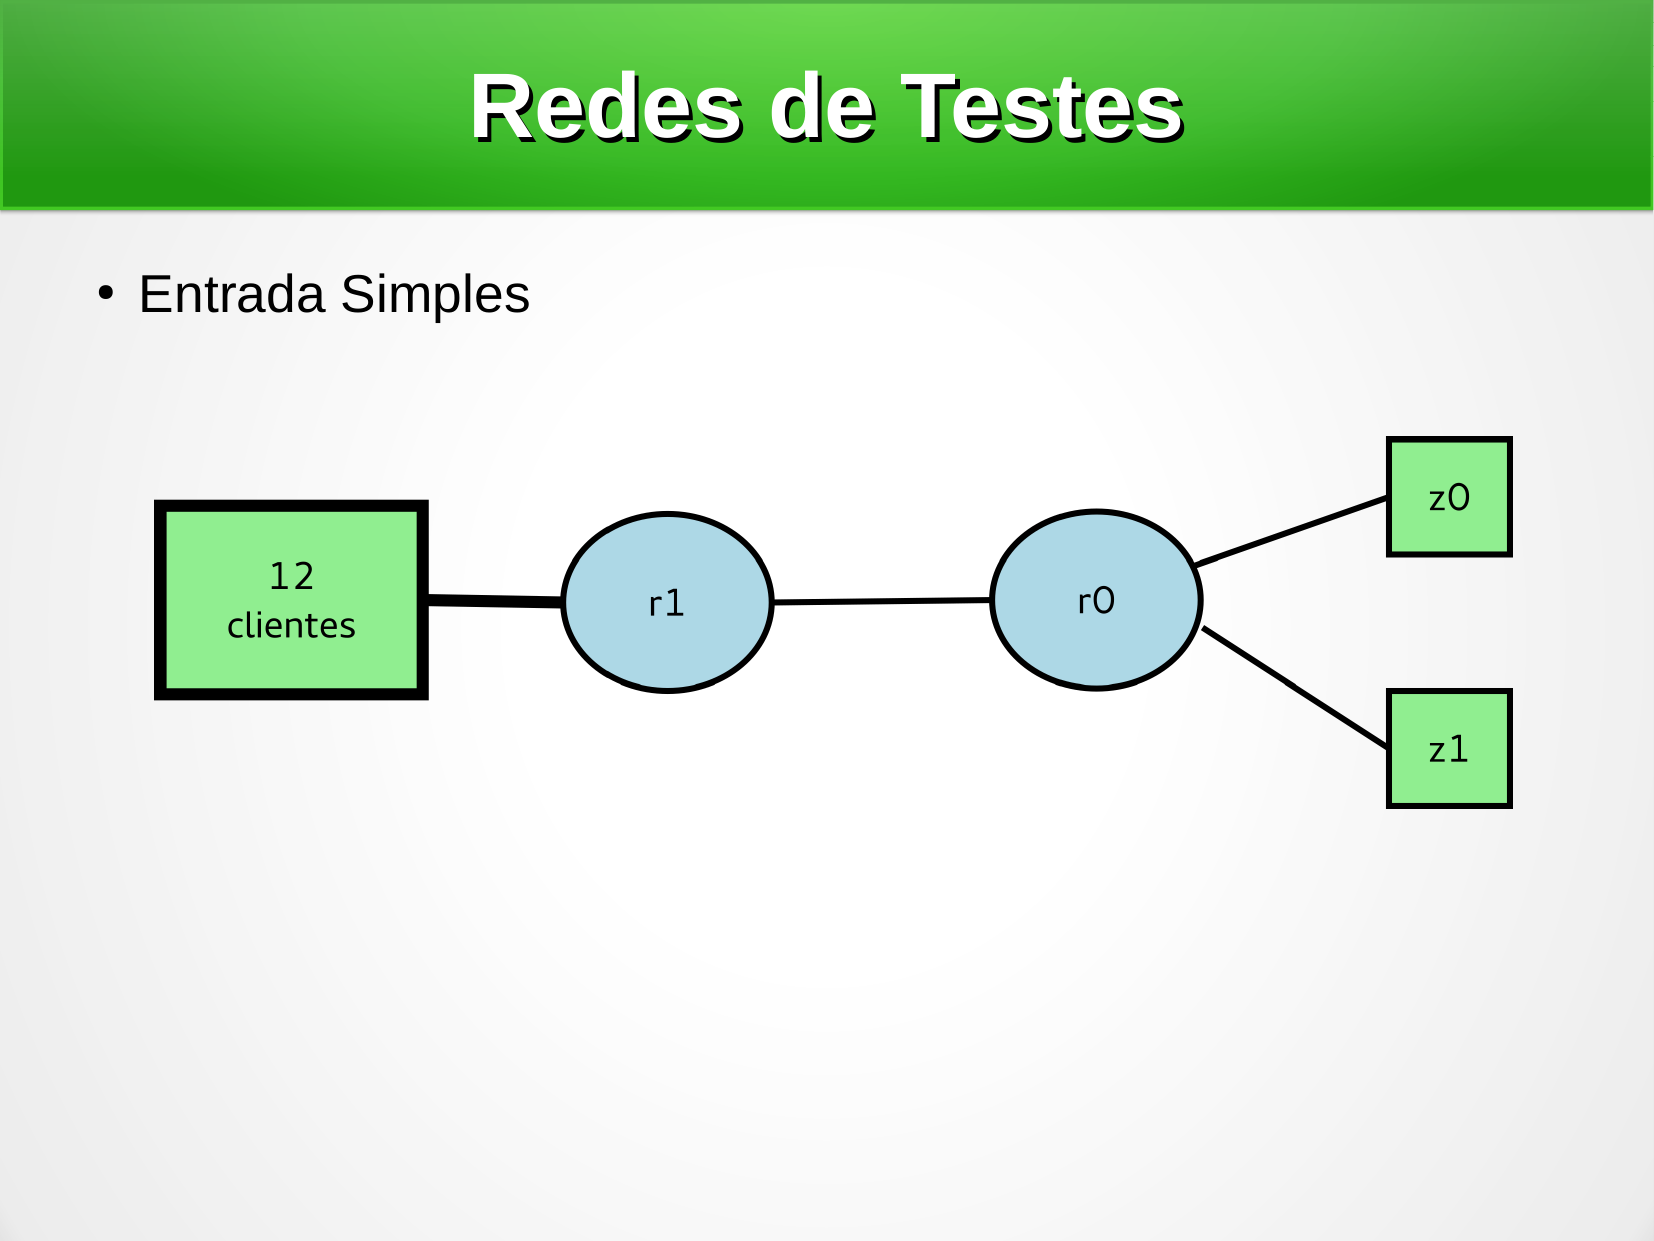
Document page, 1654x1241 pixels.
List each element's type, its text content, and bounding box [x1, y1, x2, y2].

list Entrada Simples [82, 263, 571, 361]
picture [154, 436, 1513, 809]
title Redes de Testes [82, 35, 1571, 178]
